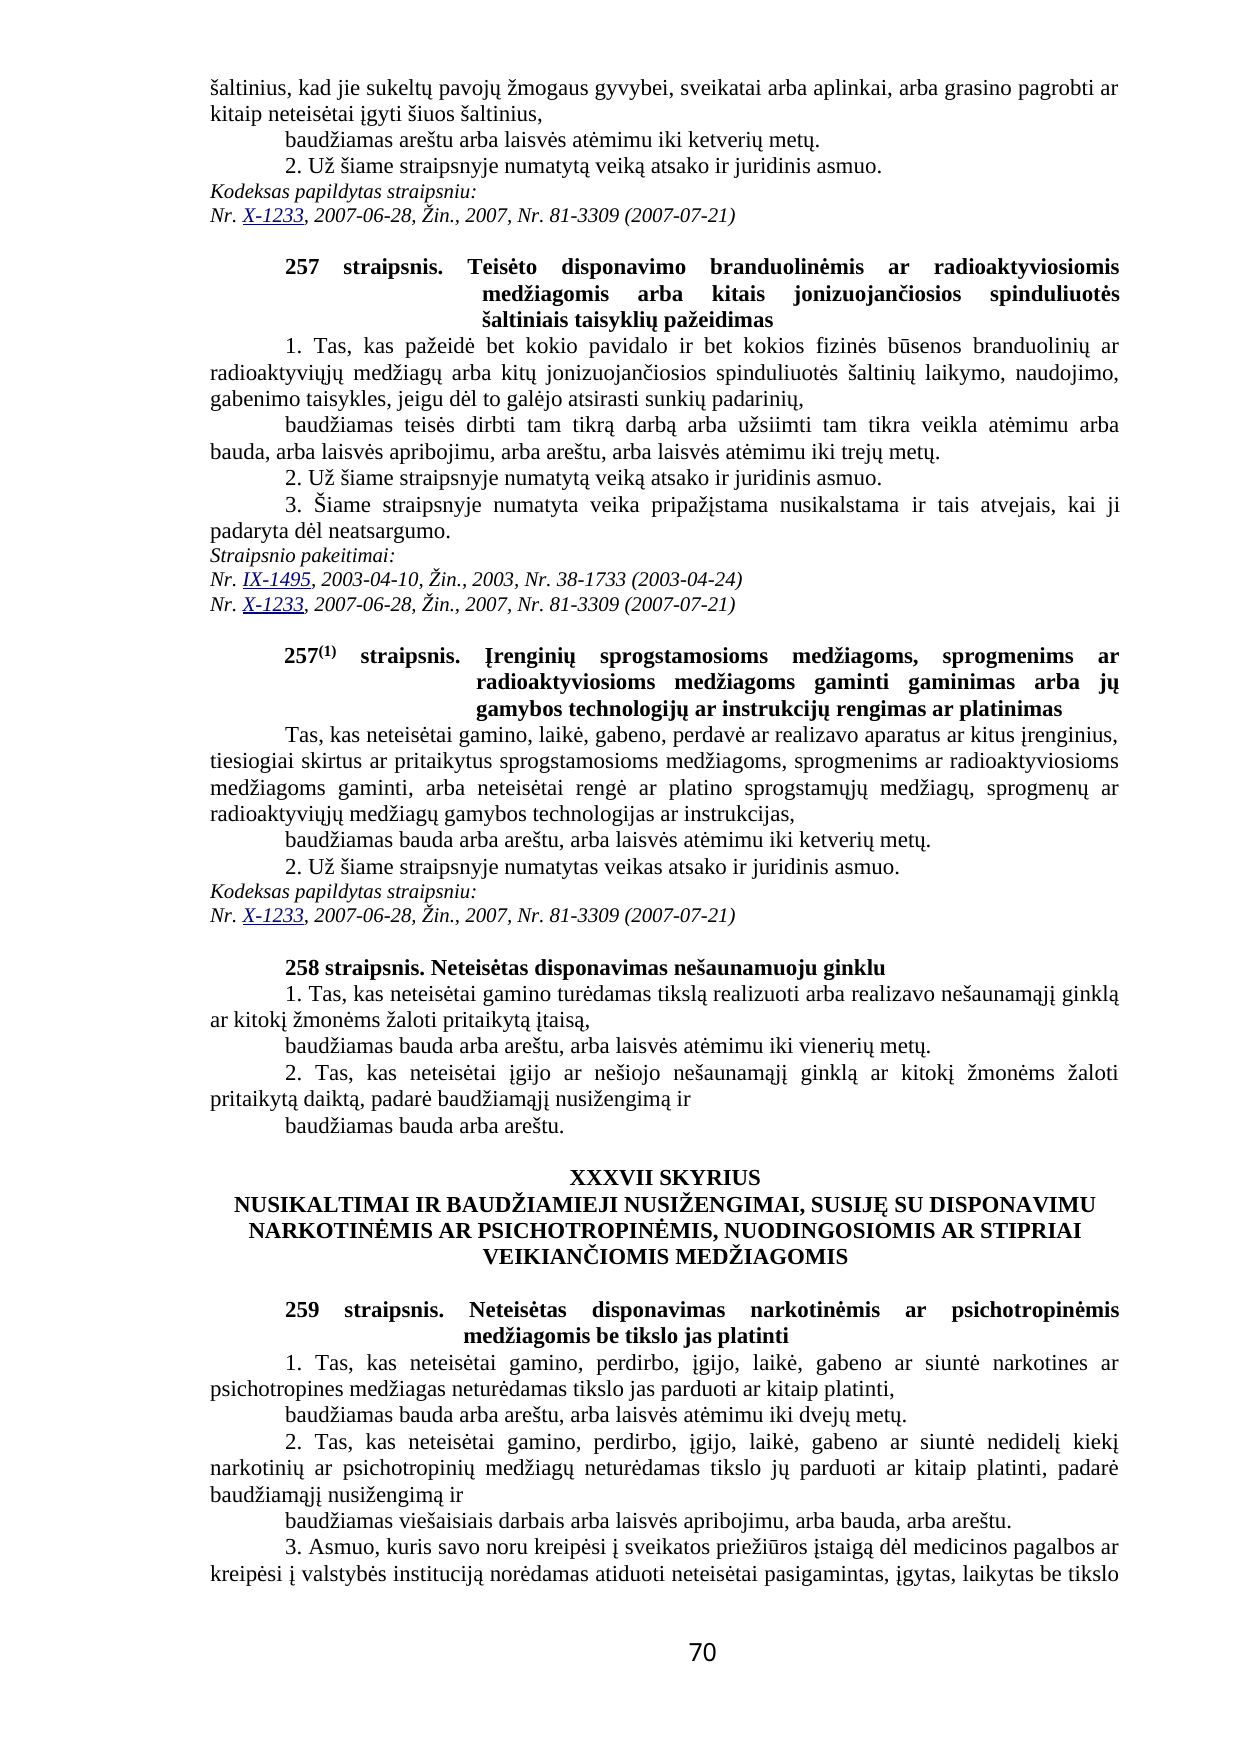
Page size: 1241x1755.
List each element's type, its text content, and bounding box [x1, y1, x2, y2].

text Kodeksas papildytas straipsniu: [210, 179, 1120, 203]
text 257(1) straipsnis. Įrenginių sprogstamosioms medžiagoms, sprogmenims ar radioaktyviosioms medžiagoms gaminti gaminimas arba jų gamybos technologijų ar instrukcijų rengimas ar platinimas [284, 642, 1120, 721]
text XXXVII SKYRIUS [210, 1164, 1120, 1191]
text Nr. IX-1495, 2003-04-10, Žin., 2003, Nr. 38-1733 (2003-04-24) [210, 567, 1120, 591]
text Straipsnio pakeitimai: [210, 543, 1120, 567]
text 258 straipsnis. Neteisėtas disponavimas nešaunamuoju ginklu [210, 953, 1120, 980]
text Kodeksas papildytas straipsniu: [210, 879, 1120, 903]
text 3. Asmuo, kuris savo noru kreipėsi į sveikatos priežiūros įstaigą dėl medicinos pagalbos ar kreipėsi į valstybės instituciją norėdamas atiduoti neteisėtai pasigamintas, įgytas, laikytas be tikslo [210, 1533, 1120, 1586]
text 1. Tas, kas neteisėtai gamino, perdirbo, įgijo, laikė, gabeno ar siuntė narkotines ar psichotropines medžiagas neturėdamas tikslo jas parduoti ar kitaip platinti, [210, 1349, 1120, 1402]
text 259 straipsnis. Neteisėtas disponavimas narkotinėmis ar psichotropinėmis medžiagomis be tikslo jas platinti [285, 1296, 1120, 1349]
text 2. Už šiame straipsnyje numatytą veiką atsako ir juridinis asmuo. [210, 464, 1120, 491]
text 1. Tas, kas neteisėtai gamino turėdamas tikslą realizuoti arba realizavo nešaunamąjį ginklą ar kitokį žmonėms žaloti pritaikytą įtaisą, [210, 980, 1120, 1033]
text 2. Už šiame straipsnyje numatytas veikas atsako ir juridinis asmuo. [210, 853, 1120, 879]
text 2. Už šiame straipsnyje numatytą veiką atsako ir juridinis asmuo. [210, 153, 1120, 179]
text baudžiamas areštu arba laisvės atėmimu iki ketverių metų. [210, 126, 1120, 153]
text baudžiamas bauda arba areštu, arba laisvės atėmimu iki vienerių metų. [210, 1033, 1120, 1059]
text 2. Tas, kas neteisėtai gamino, perdirbo, įgijo, laikė, gabeno ar siuntė nedidelį kiekį narkotinių ar psichotropinių medžiagų neturėdamas tikslo jų parduoti ar kitaip platinti, padarė baudžiamąjį nusižengimą ir [210, 1428, 1120, 1507]
text baudžiamas teisės dirbti tam tikrą darbą arba užsiimti tam tikra veikla atėmimu arba bauda, arba laisvės apribojimu, arba areštu, arba laisvės atėmimu iki trejų metų. [210, 412, 1120, 464]
text baudžiamas viešaisiais darbais arba laisvės apribojimu, arba bauda, arba areštu. [210, 1507, 1120, 1533]
text 3. Šiame straipsnyje numatyta veika pripažįstama nusikalstama ir tais atvejais, kai ji padaryta dėl neatsargumo. [210, 491, 1120, 543]
text NUSIKALTIMAI IR BAUDŽIAMIEJI NUSIŽENGIMAI, SUSIJĘ SU DISPONAVIMU NARKOTINĖMIS AR PSICHOTROPINĖMIS, NUODINGOSIOMIS AR STIPRIAI VEIKIANČIOMIS MEDŽIAGOMIS [210, 1191, 1120, 1270]
text 2. Tas, kas neteisėtai įgijo ar nešiojo nešaunamąjį ginklą ar kitokį žmonėms žaloti pritaikytą daiktą, padarė baudžiamąjį nusižengimą ir [210, 1059, 1120, 1112]
text Nr. X-1233, 2007-06-28, Žin., 2007, Nr. 81-3309 (2007-07-21) [210, 203, 1120, 227]
text 1. Tas, kas pažeidė bet kokio pavidalo ir bet kokios fizinės būsenos branduolinių ar radioaktyviųjų medžiagų arba kitų jonizuojančiosios spinduliuotės šaltinių laikymo, naudojimo, gabenimo taisykles, jeigu dėl to galėjo atsirasti sunkių padarinių, [210, 332, 1120, 412]
text baudžiamas bauda arba areštu, arba laisvės atėmimu iki ketverių metų. [210, 826, 1120, 853]
text baudžiamas bauda arba areštu. [210, 1112, 1120, 1138]
text Tas, kas neteisėtai gamino, laikė, gabeno, perdavė ar realizavo aparatus ar kitus įrenginius, tiesiogiai skirtus ar pritaikytus sprogstamosioms medžiagoms, sprogmenims ar radioaktyviosioms medžiagoms gaminti, arba neteisėtai rengė ar platino sprogstamųjų medžiagų, sprogmenų ar radioaktyviųjų medžiagų gamybos technologijas ar instrukcijas, [210, 721, 1120, 826]
text 257 straipsnis. Teisėto disponavimo branduolinėmis ar radioaktyviosiomis medžiagomis arba kitais jonizuojančiosios spinduliuotės šaltiniais taisyklių pažeidimas [285, 253, 1120, 332]
text baudžiamas bauda arba areštu, arba laisvės atėmimu iki dvejų metų. [210, 1402, 1120, 1428]
text šaltinius, kad jie sukeltų pavojų žmogaus gyvybei, sveikatai arba aplinkai, arba grasino pagrobti ar kitaip neteisėtai įgyti šiuos šaltinius, [210, 73, 1120, 126]
text Nr. X-1233, 2007-06-28, Žin., 2007, Nr. 81-3309 (2007-07-21) [210, 903, 1120, 927]
text Nr. X-1233, 2007-06-28, Žin., 2007, Nr. 81-3309 (2007-07-21) [210, 591, 1120, 616]
